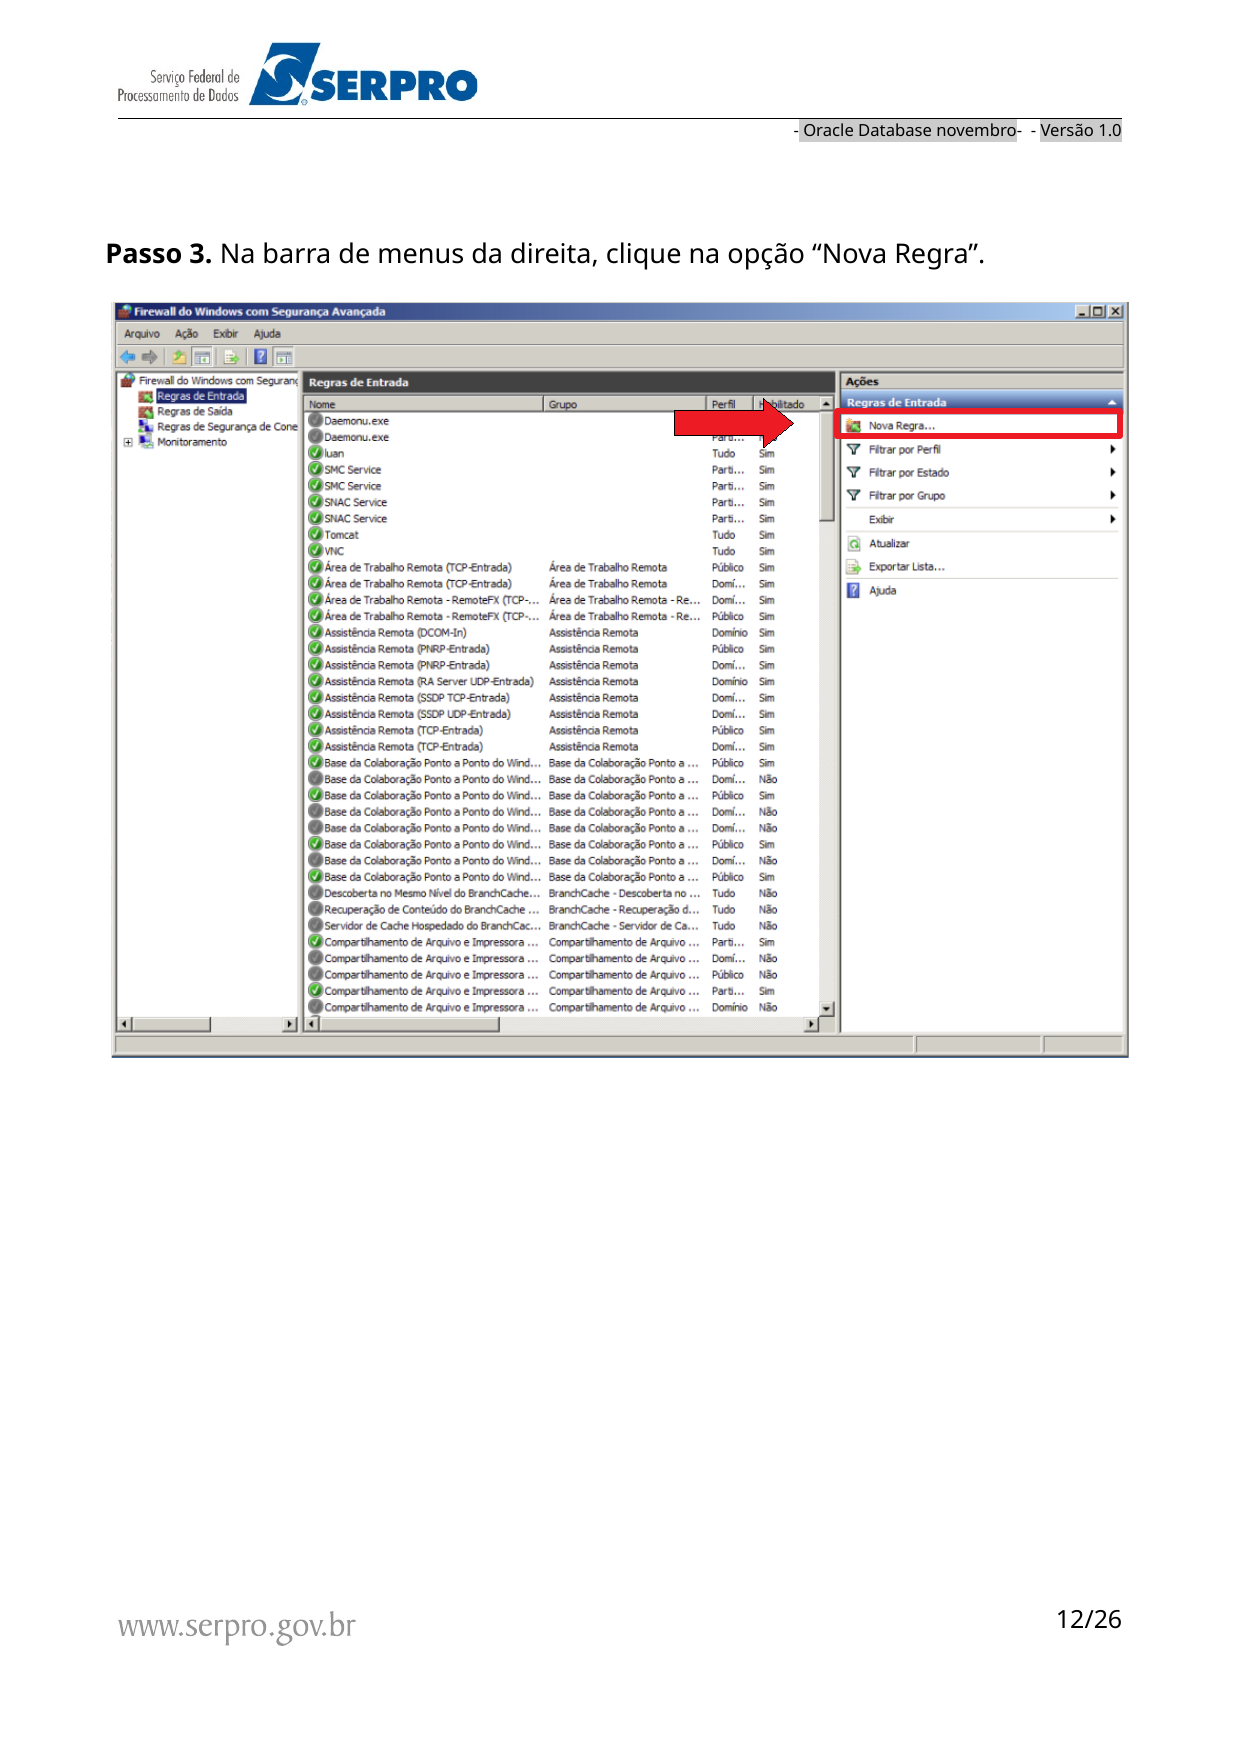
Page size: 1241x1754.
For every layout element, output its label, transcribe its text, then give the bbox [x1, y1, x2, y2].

text Passo 3. Na barra de menus da direita, clique na opção “Nova Regra”. [105, 234, 1122, 271]
picture [118, 41, 478, 106]
picture [111, 302, 1129, 1058]
